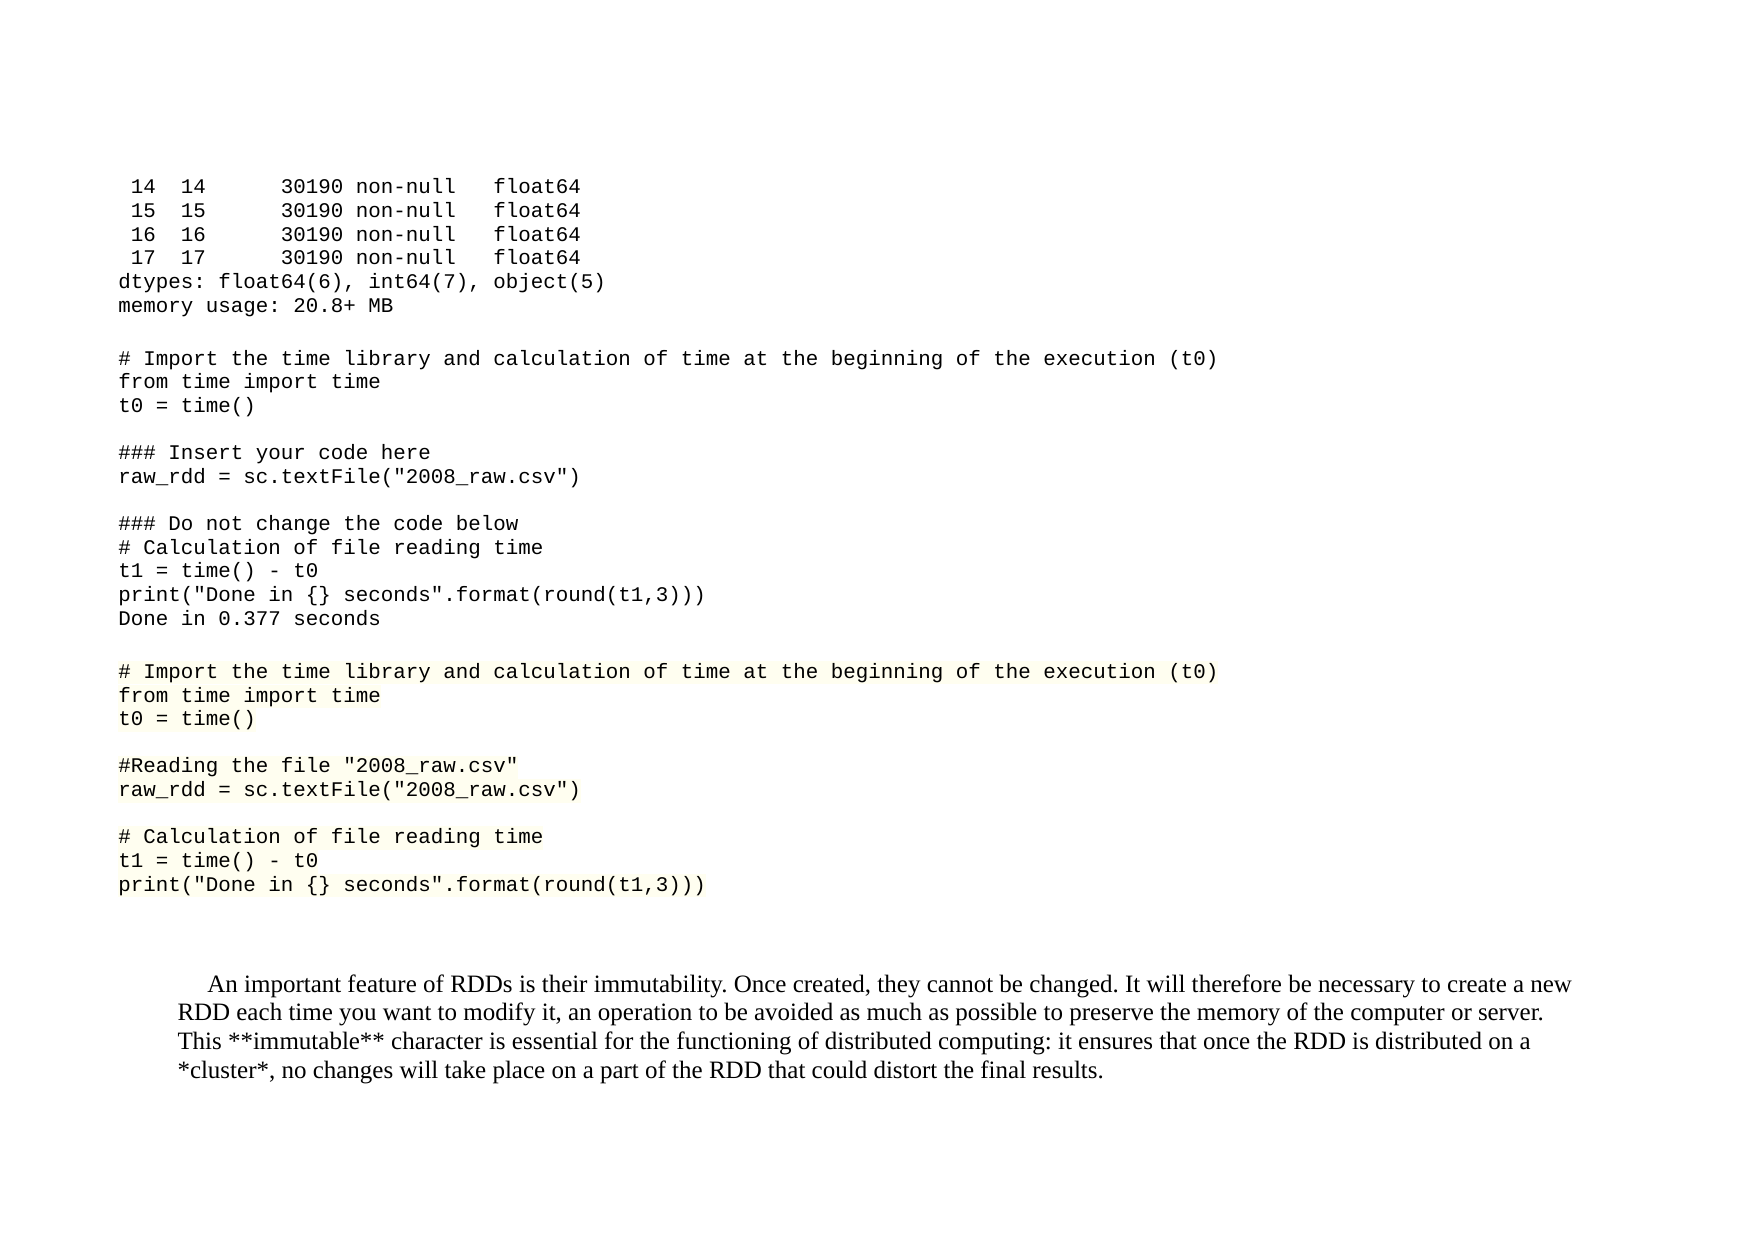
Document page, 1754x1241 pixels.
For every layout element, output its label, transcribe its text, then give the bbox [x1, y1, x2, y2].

text memory usage: 20.8+ MB [118, 294, 1636, 318]
text from time import time [118, 371, 1636, 395]
text print("Done in {} seconds".format(round(t1,3))) [118, 874, 1636, 897]
text t1 = time() - t0 [118, 850, 1636, 874]
text 17 17 30190 non-null float64 [118, 247, 1636, 271]
text # Calculation of file reading time [118, 537, 1636, 561]
text 15 15 30190 non-null float64 [118, 200, 1636, 224]
text t1 = time() - t0 [118, 561, 1636, 584]
text An important feature of RDDs is their immutability. Once created, they cannot be changed. It will therefore be necessary to create a new RDD each time you want to modify it, an operation to be avoided as much as possible to preserve the memory of the computer or server. This **immutable** character is essential for the functioning of distributed computing: it ensures that once the RDD is distributed on a *cluster*, no changes will take place on a part of the RDD that could distort the final results. [177, 969, 1577, 1084]
text ### Do not change the code below [118, 513, 1636, 537]
text 14 14 30190 non-null float64 [118, 176, 1636, 200]
text print("Done in {} seconds".format(round(t1,3))) [118, 584, 1636, 608]
text from time import time [118, 684, 1636, 708]
text dtypes: float64(6), int64(7), object(5) [118, 271, 1636, 294]
text ### Insert your code here [118, 442, 1636, 466]
text 16 16 30190 non-null float64 [118, 224, 1636, 247]
text raw_rdd = sc.textFile("2008_raw.csv") [118, 466, 1636, 489]
text t0 = time() [118, 395, 1636, 419]
text Done in 0.377 seconds [118, 608, 1636, 631]
text #Reading the file "2008_raw.csv" [118, 756, 1636, 779]
text # Import the time library and calculation of time at the beginning of the execution (t0) [118, 661, 1636, 684]
text raw_rdd = sc.textFile("2008_raw.csv") [118, 779, 1636, 803]
text # Import the time library and calculation of time at the beginning of the execution (t0) [118, 348, 1636, 371]
text t0 = time() [118, 708, 1636, 732]
text # Calculation of file reading time [118, 826, 1636, 850]
